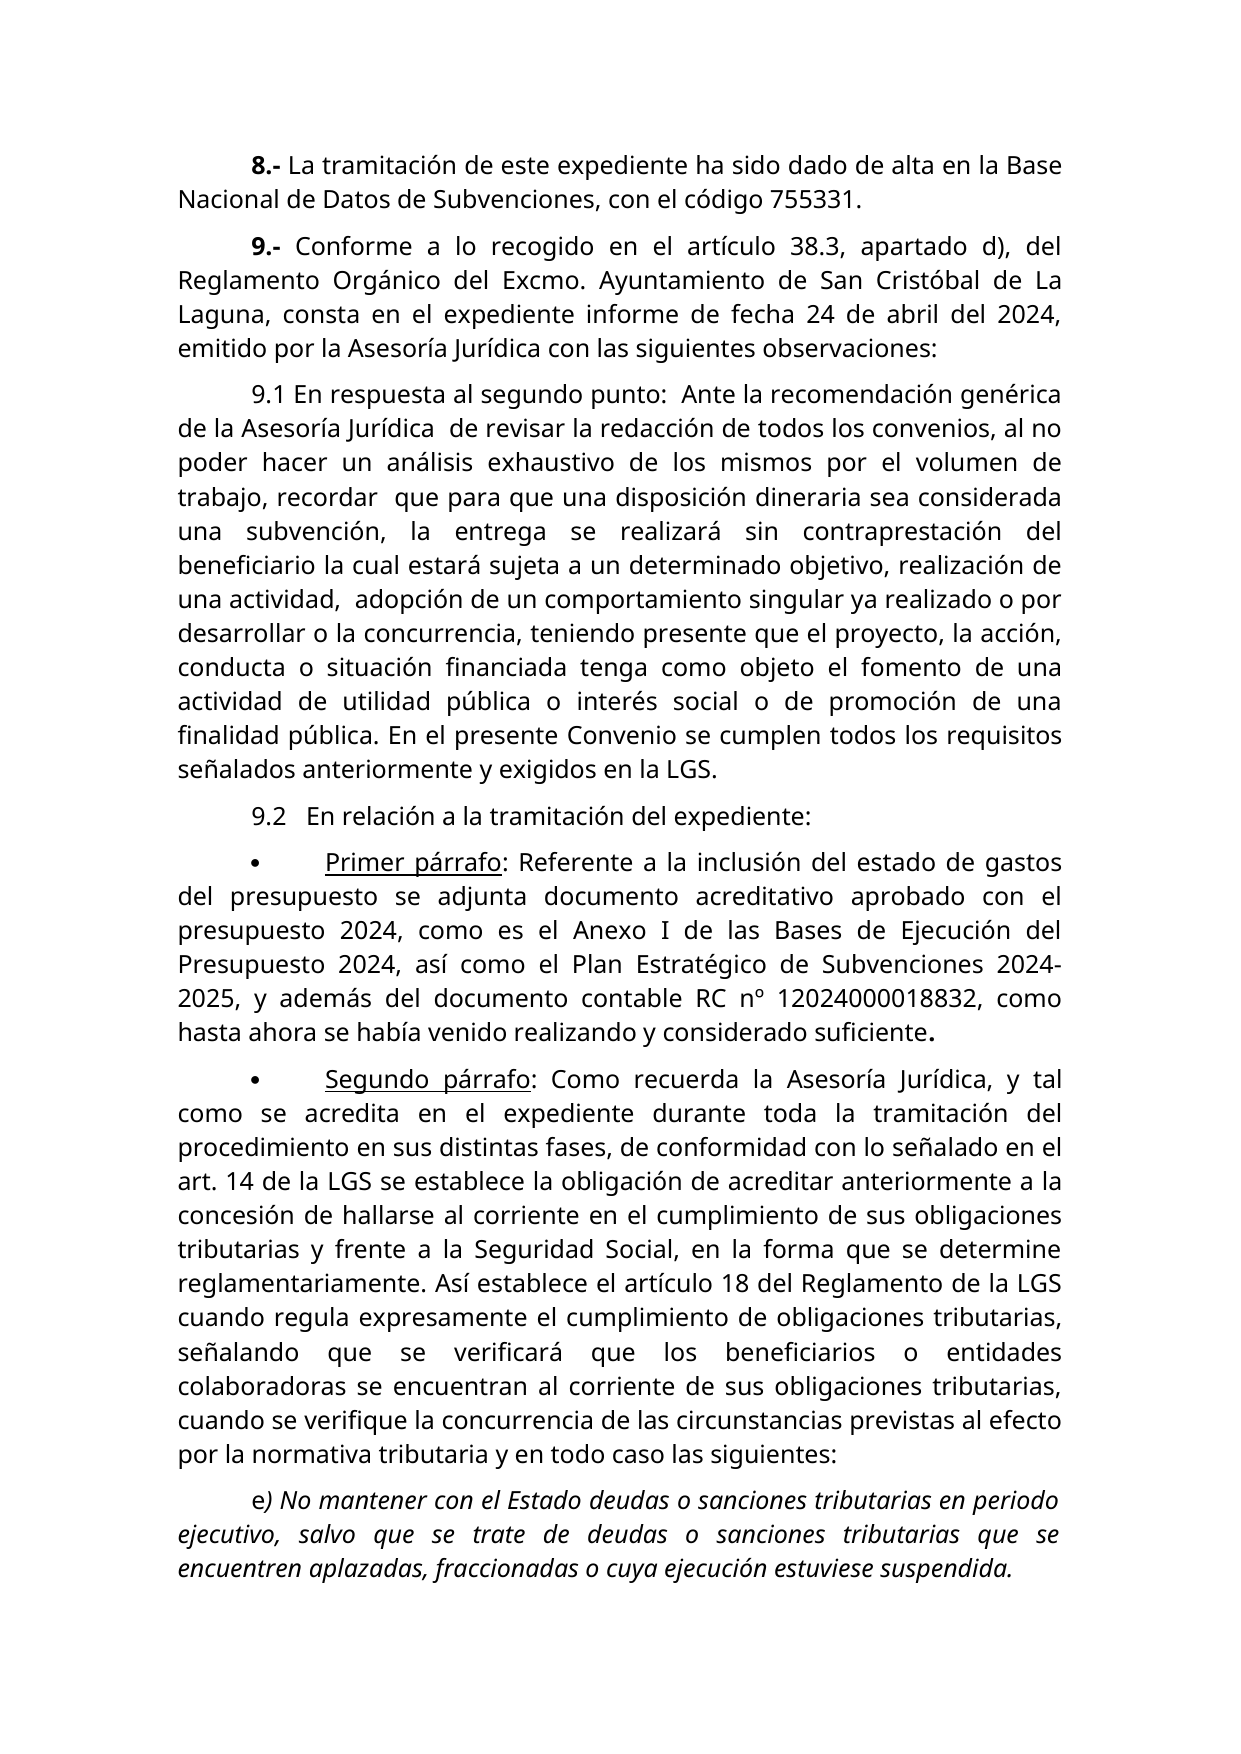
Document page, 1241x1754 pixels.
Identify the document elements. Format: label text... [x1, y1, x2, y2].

text 8.- La tramitación de este expediente ha sido dado de alta en la Base Nacional de Datos de Subvenciones, con el código 755331. [177, 148, 1063, 216]
text 9.1 En respuesta al segundo punto: Ante la recomendación genérica de la Asesoría Jurídica de revisar la redacción de todos los convenios, al no poder hacer un análisis exhaustivo de los mismos por el volumen de trabajo, recordar que para que una disposición dineraria sea considerada una subvención, la entrega se realizará sin contraprestación del beneficiario la cual estará sujeta a un determinado objetivo, realización de una actividad, adopción de un comportamiento singular ya realizado o por desarrollar o la concurrencia, teniendo presente que el proyecto, la acción, conducta o situación financiada tenga como objeto el fomento de una actividad de utilidad pública o interés social o de promoción de una finalidad pública. En el presente Convenio se cumplen todos los requisitos señalados anteriormente y exigidos en la LGS. [177, 377, 1063, 786]
text e) No mantener con el Estado deudas o sanciones tributarias en periodo ejecutivo, salvo que se trate de deudas o sanciones tributarias que se encuentren aplazadas, fraccionadas o cuya ejecución estuviese suspendida. [177, 1483, 1063, 1585]
text 9.- Conforme a lo recogido en el artículo 38.3, apartado d), del Reglamento Orgánico del Excmo. Ayuntamiento de San Cristóbal de La Laguna, consta en el expediente informe de fecha 24 de abril del 2024, emitido por la Asesoría Jurídica con las siguientes observaciones: [177, 228, 1063, 364]
list Segundo párrafo: Como recuerda la Asesoría Jurídica, y tal como se acredita en el expediente durante toda la tramitación del procedimiento en sus distintas fases, de conformidad con lo señalado en el art. 14 de la LGS se establece la obligación de acreditar anteriormente a la concesión de hallarse al corriente en el cumplimiento de sus obligaciones tributarias y frente a la Seguridad Social, en la forma que se determine reglamentariamente. Así establece el artículo 18 del Reglamento de la LGS cuando regula expresamente el cumplimiento de obligaciones tributarias, señalando que se verificará que los beneficiarios o entidades colaboradoras se encuentran al corriente de sus obligaciones tributarias, cuando se verifique la concurrencia de las circunstancias previstas al efecto por la normativa tributaria y en todo caso las siguientes: [177, 1062, 1063, 1470]
list Primer párrafo: Referente a la inclusión del estado de gastos del presupuesto se adjunta documento acreditativo aprobado con el presupuesto 2024, como es el Anexo I de las Bases de Ejecución del Presupuesto 2024, así como el Plan Estratégico de Subvenciones 2024-2025, y además del documento contable RC nº 12024000018832, como hasta ahora se había venido realizando y considerado suficiente. [177, 845, 1063, 1049]
text 9.2 En relación a la tramitación del expediente: [177, 798, 1063, 832]
